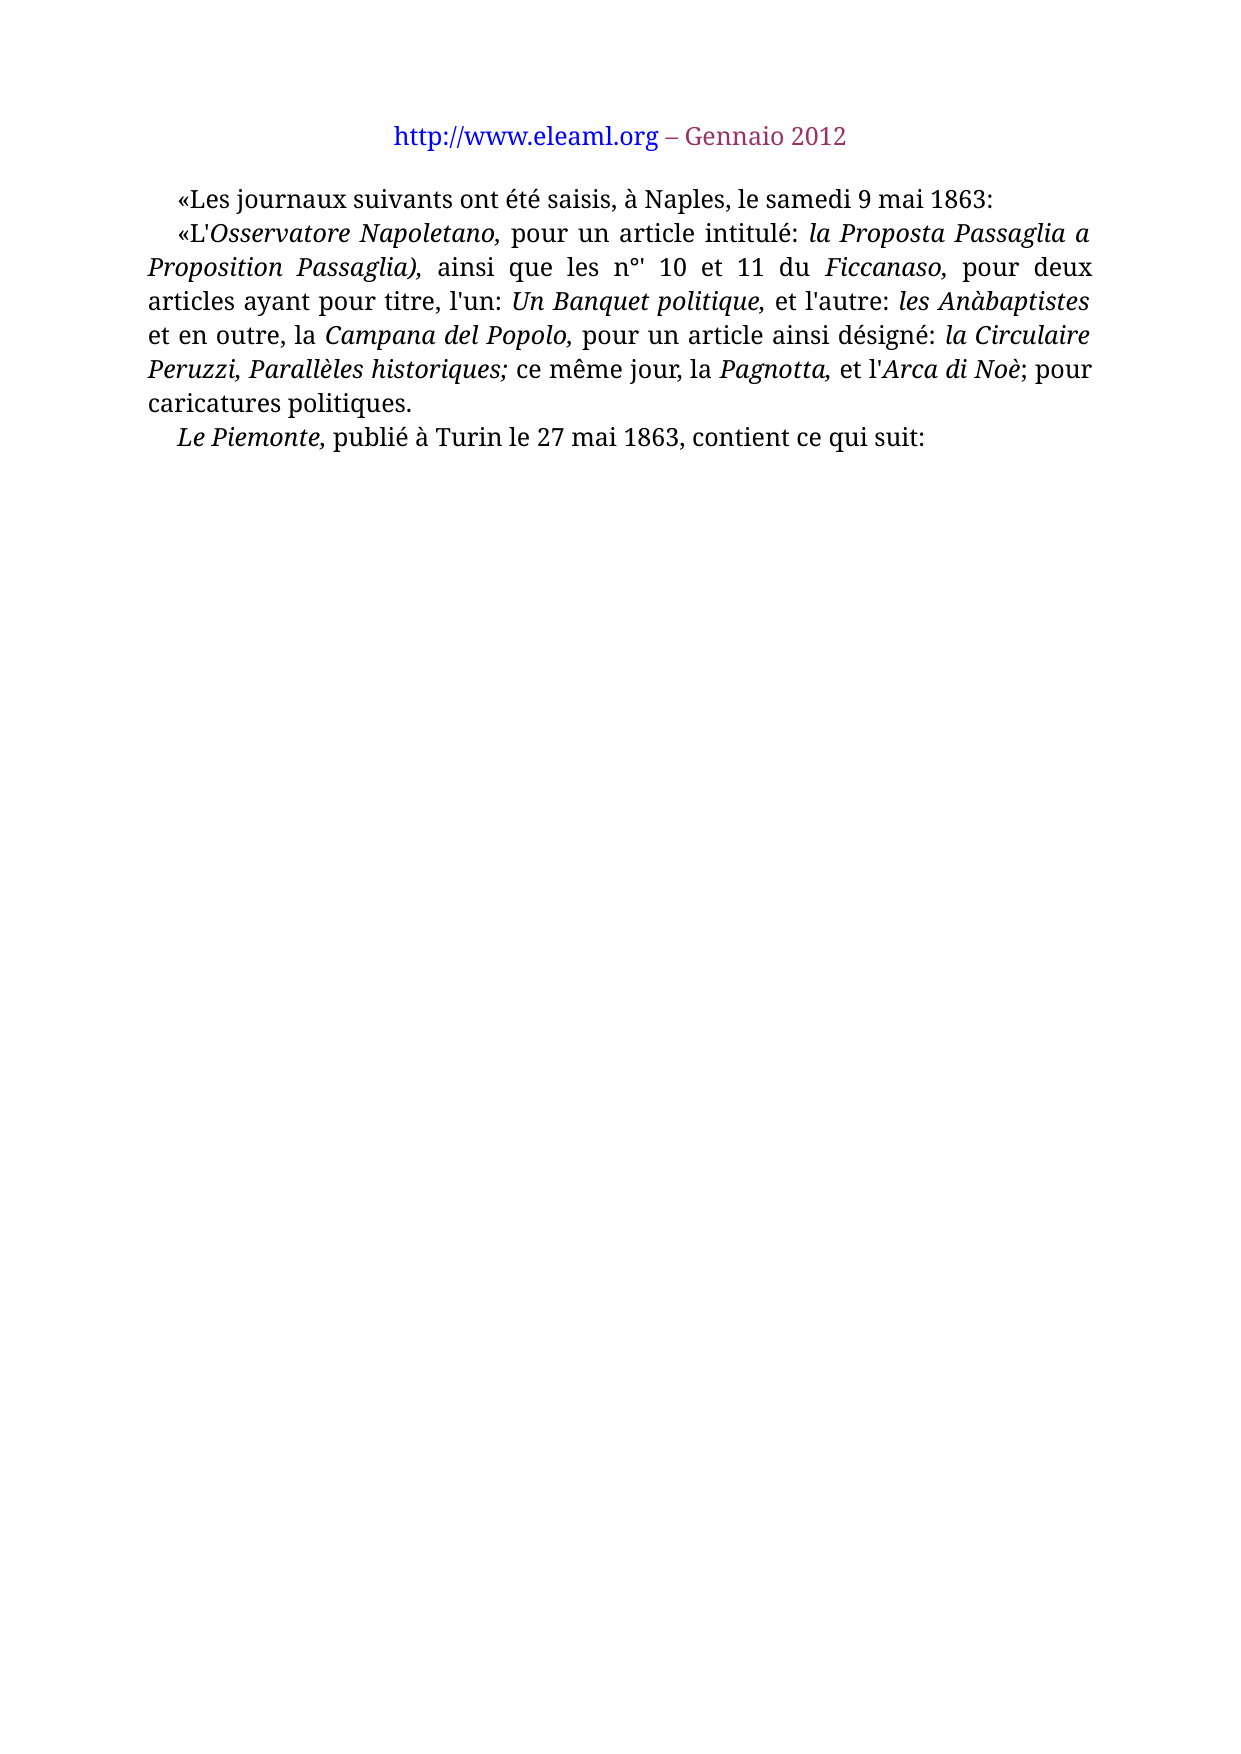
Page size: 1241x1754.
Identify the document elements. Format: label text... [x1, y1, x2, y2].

text «Les journaux suivants ont été saisis, à Naples, le samedi 9 mai 1863: [148, 182, 1093, 216]
text «L'Osservatore Napoletano, pour un article intitulé: la Proposta Passaglia a Proposition Passaglia), ainsi que les n°' 10 et 11 du Ficcanaso, pour deux articles ayant pour titre, l'un: Un Banquet politique, et l'autre: les Anàbaptistes et en outre, la Campana del Popolo, pour un article ainsi désigné: la Circulaire Peruzzi, Parallèles historiques; ce même jour, la Pagnotta, et l'Arca di Noè; pour caricatures politiques. [148, 216, 1093, 420]
text Le Piemonte, publié à Turin le 27 mai 1863, contient ce qui suit: [148, 420, 1093, 454]
